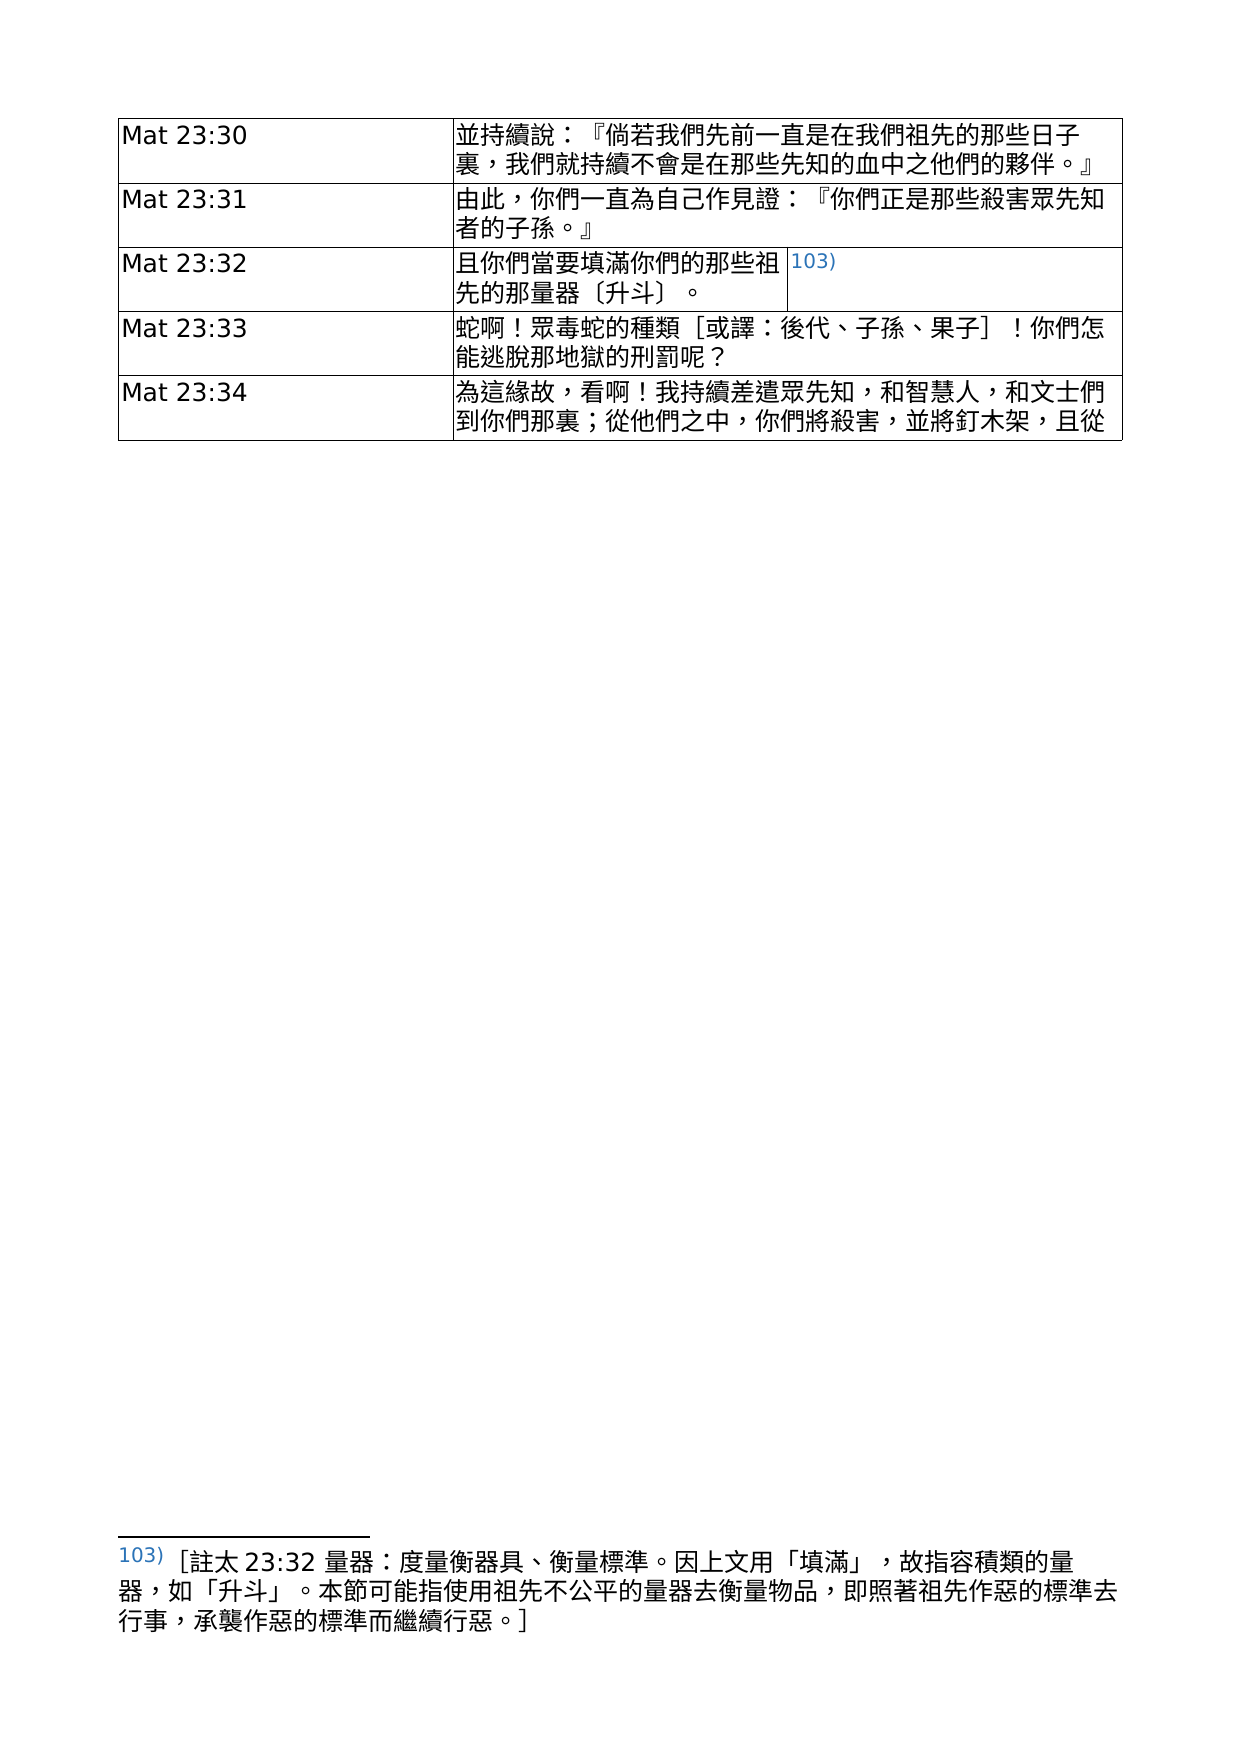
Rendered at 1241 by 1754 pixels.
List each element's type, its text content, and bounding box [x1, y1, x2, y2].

table_cell Mat 23:34 [119, 376, 453, 439]
table_cell Mat 23:31 [119, 184, 453, 247]
table_cell 為這緣故，看啊！我持續差遣眾先知，和智慧人，和文士們到你們那裏；從他們之中，你們將殺害，並將釘木架，且從 [454, 376, 1122, 439]
table_cell [788, 248, 1122, 311]
table_cell 並持續說：『倘若我們先前一直是在我們祖先的那些日子裏，我們就持續不會是在那些先知的血中之他們的夥伴。』 [454, 119, 1122, 182]
table_cell Mat 23:32 [119, 248, 453, 311]
table_cell Mat 23:33 [119, 312, 453, 375]
table_cell Mat 23:30 [119, 119, 453, 182]
table_cell 且你們當要填滿你們的那些祖先的那量器〔升斗〕。 [454, 248, 787, 311]
table_cell 蛇啊！眾毒蛇的種類［或譯：後代、子孫、果子］！你們怎能逃脫那地獄的刑罰呢？ [454, 312, 1122, 375]
table_cell 由此，你們一直為自己作見證：『你們正是那些殺害眾先知者的子孫。』 [454, 184, 1122, 247]
